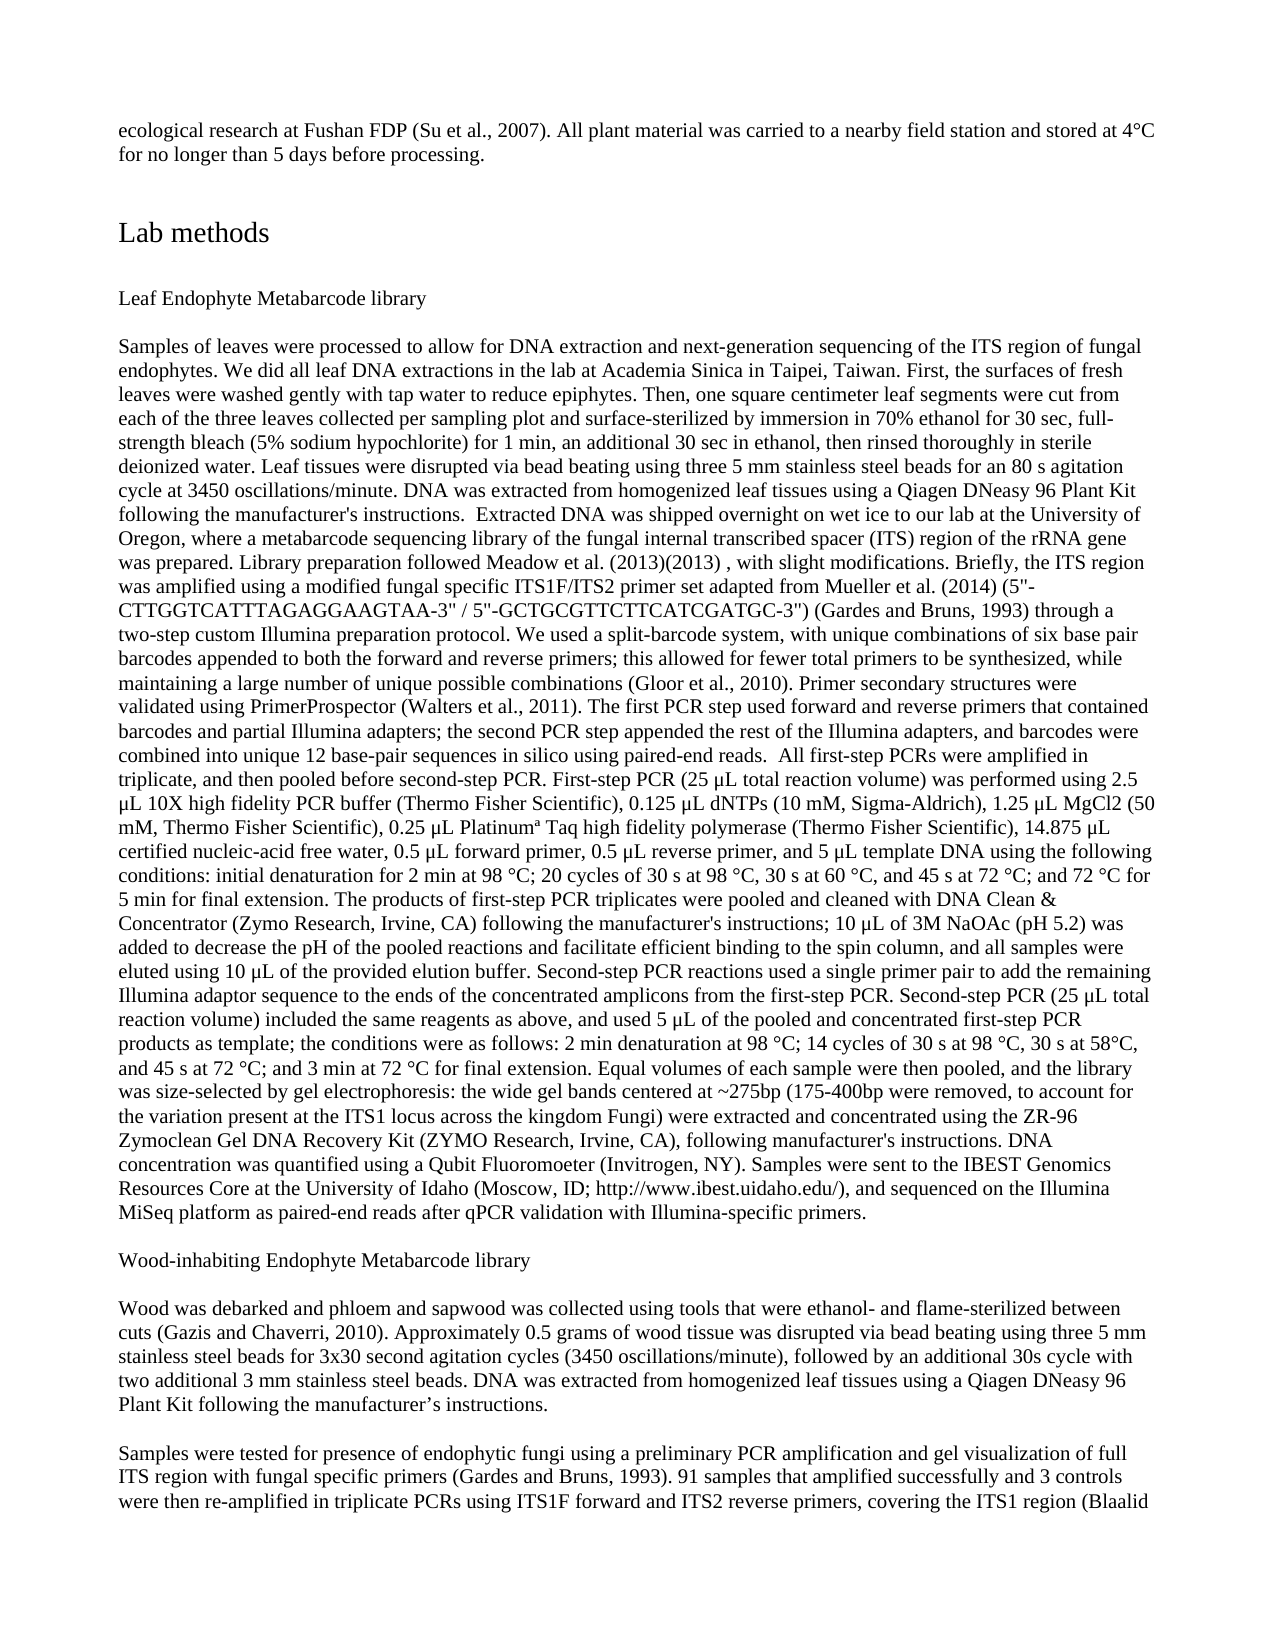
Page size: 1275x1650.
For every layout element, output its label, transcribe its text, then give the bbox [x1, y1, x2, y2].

text ecological research at Fushan FDP (Su et al., 2007). All plant material was carried to a nearby field station and stored at 4°C for no longer than 5 days before processing. [118, 118, 1157, 166]
text Samples of leaves were processed to allow for DNA extraction and next-generation sequencing of the ITS region of fungal endophytes. We did all leaf DNA extractions in the lab at Academia Sinica in Taipei, Taiwan. First, the surfaces of fresh leaves were washed gently with tap water to reduce epiphytes. Then, one square centimeter leaf segments were cut from each of the three leaves collected per sampling plot and surface-sterilized by immersion in 70% ethanol for 30 sec, full-strength bleach (5% sodium hypochlorite) for 1 min, an additional 30 sec in ethanol, then rinsed thoroughly in sterile deionized water. Leaf tissues were disrupted via bead beating using three 5 mm stainless steel beads for an 80 s agitation cycle at 3450 oscillations/minute. DNA was extracted from homogenized leaf tissues using a Qiagen DNeasy 96 Plant Kit following the manufacturer's instructions. Extracted DNA was shipped overnight on wet ice to our lab at the University of Oregon, where a metabarcode sequencing library of the fungal internal transcribed spacer (ITS) region of the rRNA gene was prepared. Library preparation followed Meadow et al. (2013)(2013) , with slight modifications. Briefly, the ITS region was amplified using a modified fungal specific ITS1F/ITS2 primer set adapted from Mueller et al. (2014) (5"-CTTGGTCATTTAGAGGAAGTAA-3" / 5"-GCTGCGTTCTTCATCGATGC-3") (Gardes and Bruns, 1993) through a two-step custom Illumina preparation protocol. We used a split-barcode system, with unique combinations of six base pair barcodes appended to both the forward and reverse primers; this allowed for fewer total primers to be synthesized, while maintaining a large number of unique possible combinations (Gloor et al., 2010). Primer secondary structures were validated using PrimerProspector (Walters et al., 2011). The first PCR step used forward and reverse primers that contained barcodes and partial Illumina adapters; the second PCR step appended the rest of the Illumina adapters, and barcodes were combined into unique 12 base-pair sequences in silico using paired-end reads. All first-step PCRs were amplified in triplicate, and then pooled before second-step PCR. First-step PCR (25 μL total reaction volume) was performed using 2.5 μL 10X high fidelity PCR buffer (Thermo Fisher Scientific), 0.125 μL dNTPs (10 mM, Sigma-Aldrich), 1.25 μL MgCl2 (50 mM, Thermo Fisher Scientific), 0.25 μL Platinumª Taq high fidelity polymerase (Thermo Fisher Scientific), 14.875 μL certified nucleic-acid free water, 0.5 μL forward primer, 0.5 μL reverse primer, and 5 μL template DNA using the following conditions: initial denaturation for 2 min at 98 °C; 20 cycles of 30 s at 98 °C, 30 s at 60 °C, and 45 s at 72 °C; and 72 °C for 5 min for final extension. The products of first-step PCR triplicates were pooled and cleaned with DNA Clean & Concentrator (Zymo Research, Irvine, CA) following the manufacturer's instructions; 10 μL of 3M NaOAc (pH 5.2) was added to decrease the pH of the pooled reactions and facilitate efficient binding to the spin column, and all samples were eluted using 10 μL of the provided elution buffer. Second-step PCR reactions used a single primer pair to add the remaining Illumina adaptor sequence to the ends of the concentrated amplicons from the first-step PCR. Second-step PCR (25 μL total reaction volume) included the same reagents as above, and used 5 μL of the pooled and concentrated first-step PCR products as template; the conditions were as follows: 2 min denaturation at 98 °C; 14 cycles of 30 s at 98 °C, 30 s at 58°C, and 45 s at 72 °C; and 3 min at 72 °C for final extension. Equal volumes of each sample were then pooled, and the library was size-selected by gel electrophoresis: the wide gel bands centered at ~275bp (175-400bp were removed, to account for the variation present at the ITS1 locus across the kingdom Fungi) were extracted and concentrated using the ZR-96 Zymoclean Gel DNA Recovery Kit (ZYMO Research, Irvine, CA), following manufacturer's instructions. DNA concentration was quantified using a Qubit Fluoromoeter (Invitrogen, NY). Samples were sent to the IBEST Genomics Resources Core at the University of Idaho (Moscow, ID; http://www.ibest.uidaho.edu/), and sequenced on the Illumina MiSeq platform as paired-end reads after qPCR validation with Illumina-specific primers. [118, 333, 1157, 1224]
subtitle Lab methods [118, 215, 1157, 249]
text Samples were tested for presence of endophytic fungi using a preliminary PCR amplification and gel visualization of full ITS region with fungal specific primers (Gardes and Bruns, 1993). 91 samples that amplified successfully and 3 controls were then re-amplified in triplicate PCRs using ITS1F forward and ITS2 reverse primers, covering the ITS1 region (Blaalid [118, 1440, 1157, 1513]
text Wood-inhabiting Endophyte Metabarcode library [118, 1248, 1157, 1272]
text Wood was debarked and phloem and sapwood was collected using tools that were ethanol- and flame-sterilized between cuts (Gazis and Chaverri, 2010). Approximately 0.5 grams of wood tissue was disrupted via bead beating using three 5 mm stainless steel beads for 3x30 second agitation cycles (3450 oscillations/minute), followed by an additional 30s cycle with two additional 3 mm stainless steel beads. DNA was extracted from homogenized leaf tissues using a Qiagen DNeasy 96 Plant Kit following the manufacturer’s instructions. [118, 1296, 1157, 1416]
text Leaf Endophyte Metabarcode library [118, 285, 1157, 309]
